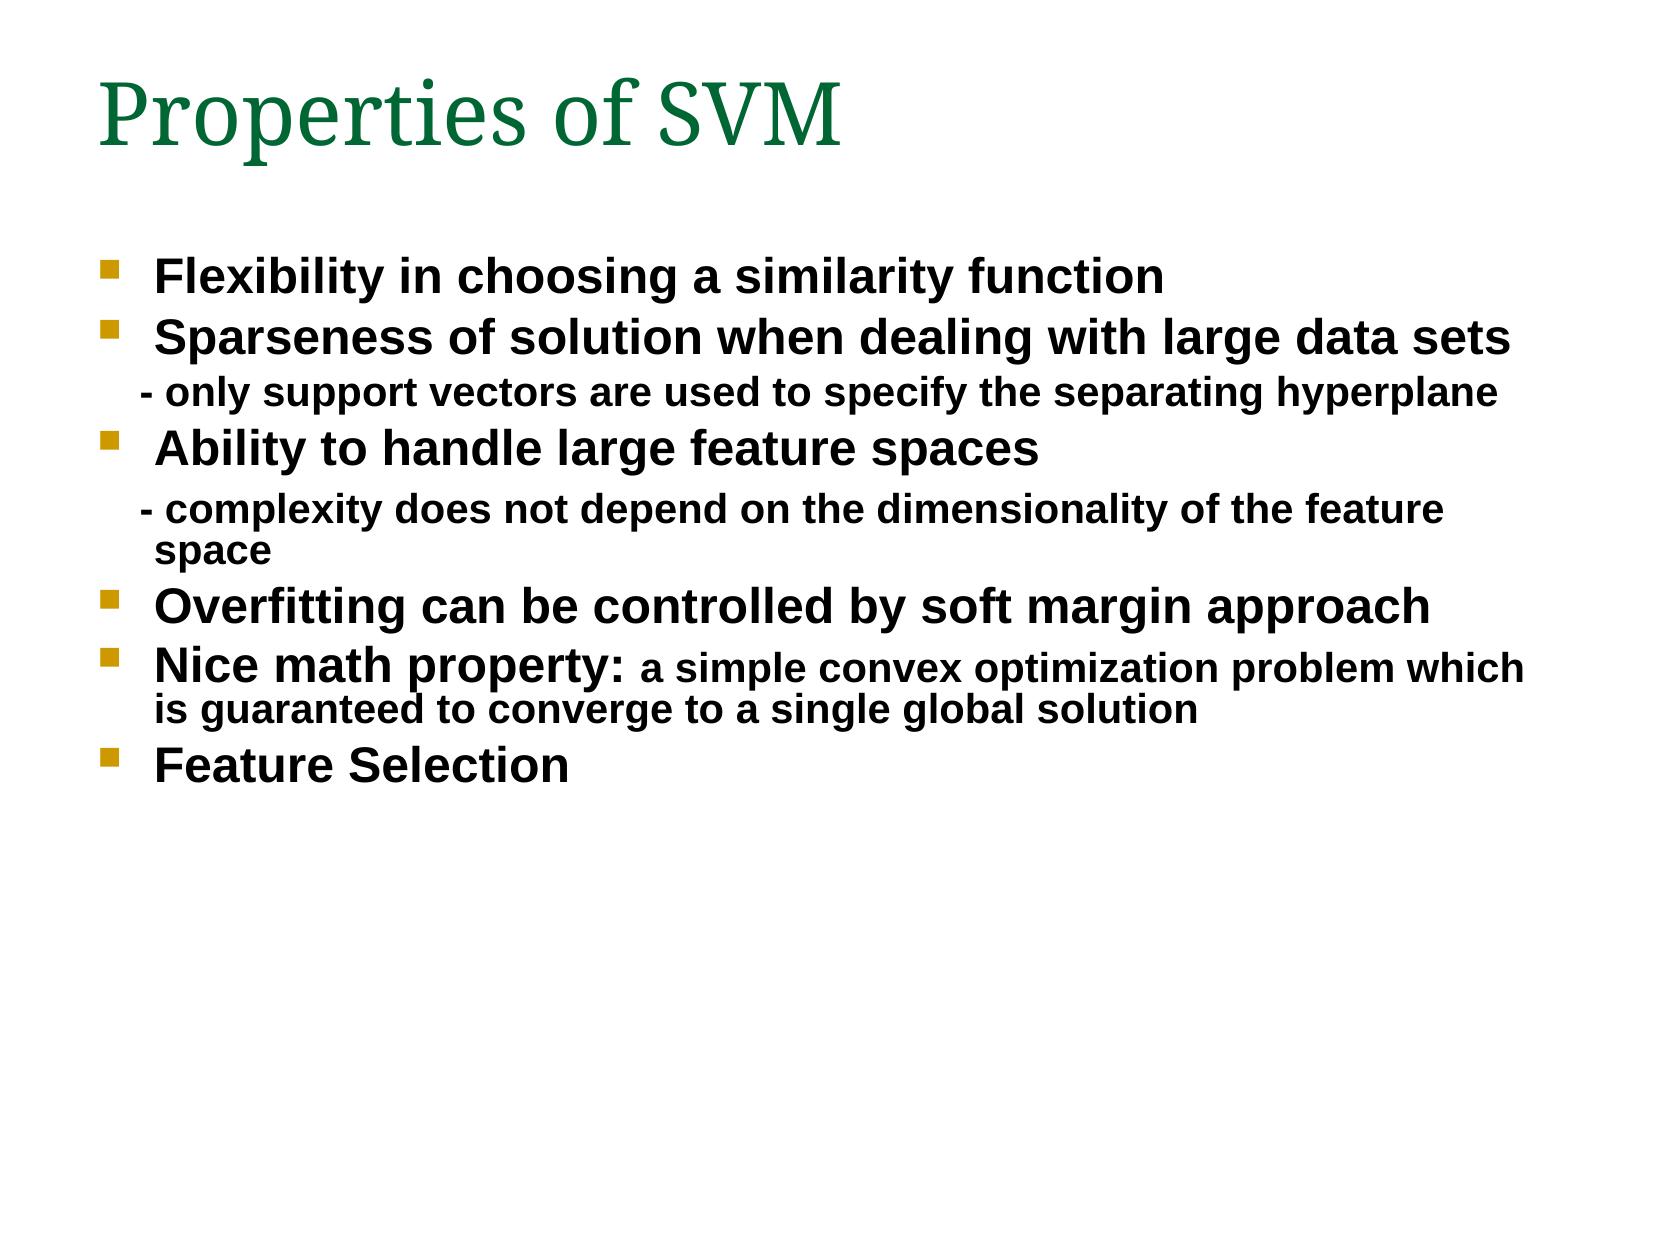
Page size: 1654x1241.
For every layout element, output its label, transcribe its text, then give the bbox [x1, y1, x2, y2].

text_box Flexibility in choosing a similarity function Sparseness of solution when dealing with large data sets - only support vectors are used to specify the separating hyperplane Ability to handle large feature spaces - complexity does not depend on the dimensionality of the feature space Overfitting can be controlled by soft margin approach Nice math property: a simple convex optimization problem which is guaranteed to converge to a single global solution Feature Selection [82, 247, 1571, 1068]
text_box Properties of SVM [82, 50, 1571, 247]
